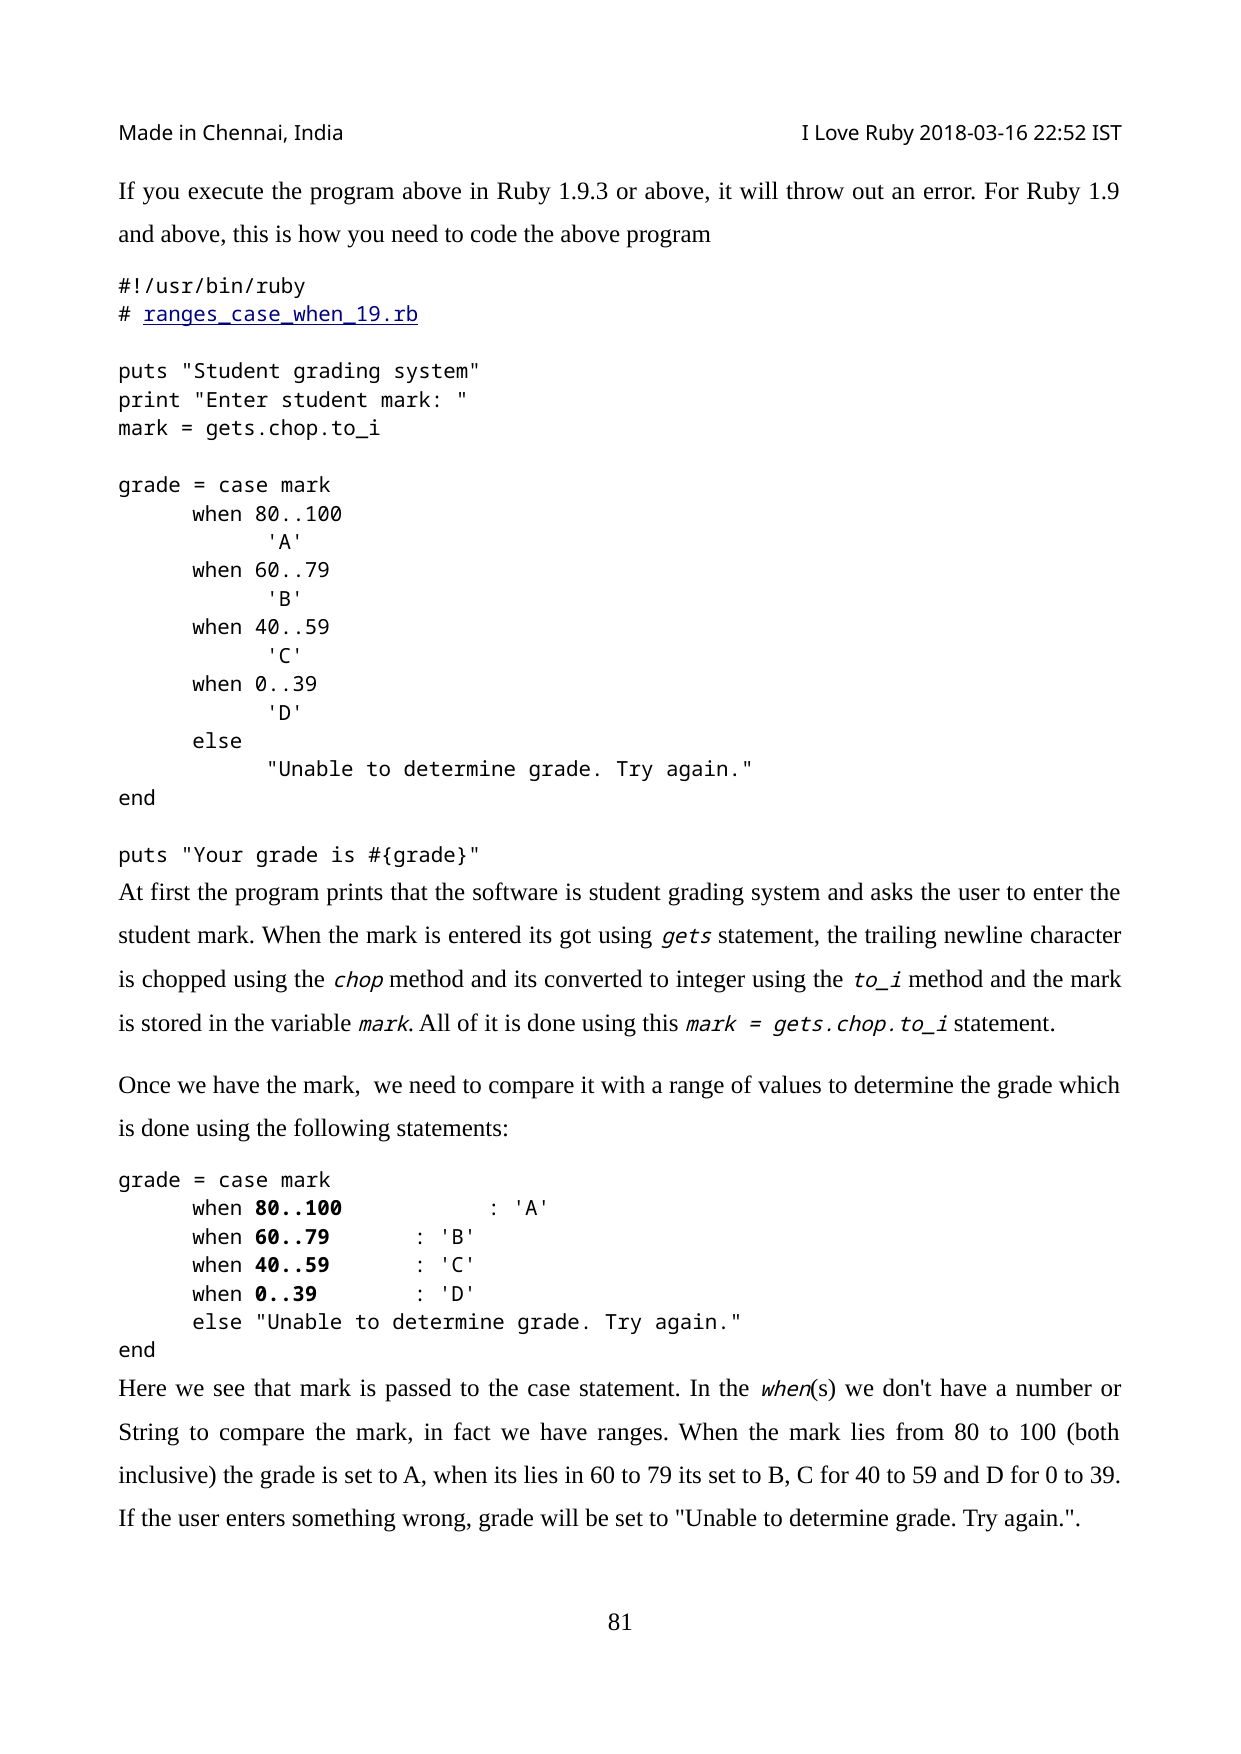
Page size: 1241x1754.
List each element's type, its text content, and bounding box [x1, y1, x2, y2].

text If you execute the program above in Ruby 1.9.3 or above, it will throw out an error. For Ruby 1.9 and above, this is how you need to code the above program [118, 176, 1122, 248]
text end [118, 783, 1122, 811]
text end [118, 1336, 1122, 1364]
text # ranges_case_when_19.rb [118, 299, 1122, 328]
text puts "Student grading system" [118, 356, 1122, 385]
text Once we have the mark, we need to compare it with a range of values to determine the grade which is done using the following statements: [118, 1070, 1122, 1142]
text grade = case mark [118, 1165, 1122, 1193]
text when 40..59 : 'C' [118, 1250, 1122, 1279]
text when 60..79 [118, 556, 1122, 584]
text when 40..59 [118, 612, 1122, 641]
text grade = case mark [118, 470, 1122, 499]
text when 80..100 [118, 499, 1122, 527]
text else "Unable to determine grade. Try again." [118, 1307, 1122, 1336]
text mark = gets.chop.to_i [118, 413, 1122, 442]
text #!/usr/bin/ruby [118, 271, 1122, 299]
text Here we see that mark is passed to the case statement. In the when(s) we don't have a number or String to compare the mark, in fact we have ranges. When the mark lies from 80 to 100 (both inclusive) the grade is set to A, when its lies in 60 to 79 its set to B, C for 40 to 59 and D for 0 to 39. If the user enters something wrong, grade will be set to "Unable to determine grade. Try again.". [118, 1373, 1122, 1532]
text puts "Your grade is #{grade}" [118, 840, 1122, 868]
text 'C' [118, 641, 1122, 669]
text "Unable to determine grade. Try again." [118, 754, 1122, 783]
text else [118, 726, 1122, 754]
text when 80..100 : 'A' [118, 1193, 1122, 1222]
text when 0..39 [118, 669, 1122, 698]
text when 60..79 : 'B' [118, 1222, 1122, 1250]
text 'D' [118, 698, 1122, 726]
text print "Enter student mark: " [118, 385, 1122, 413]
text when 0..39 : 'D' [118, 1279, 1122, 1307]
text 'B' [118, 584, 1122, 612]
text At first the program prints that the software is student grading system and asks the user to enter the student mark. When the mark is entered its got using gets statement, the trailing newline character is chopped using the chop method and its converted to integer using the to_i method and the mark is stored in the variable mark. All of it is done using this mark = gets.chop.to_i statement. [118, 877, 1122, 1037]
text 'A' [118, 527, 1122, 556]
